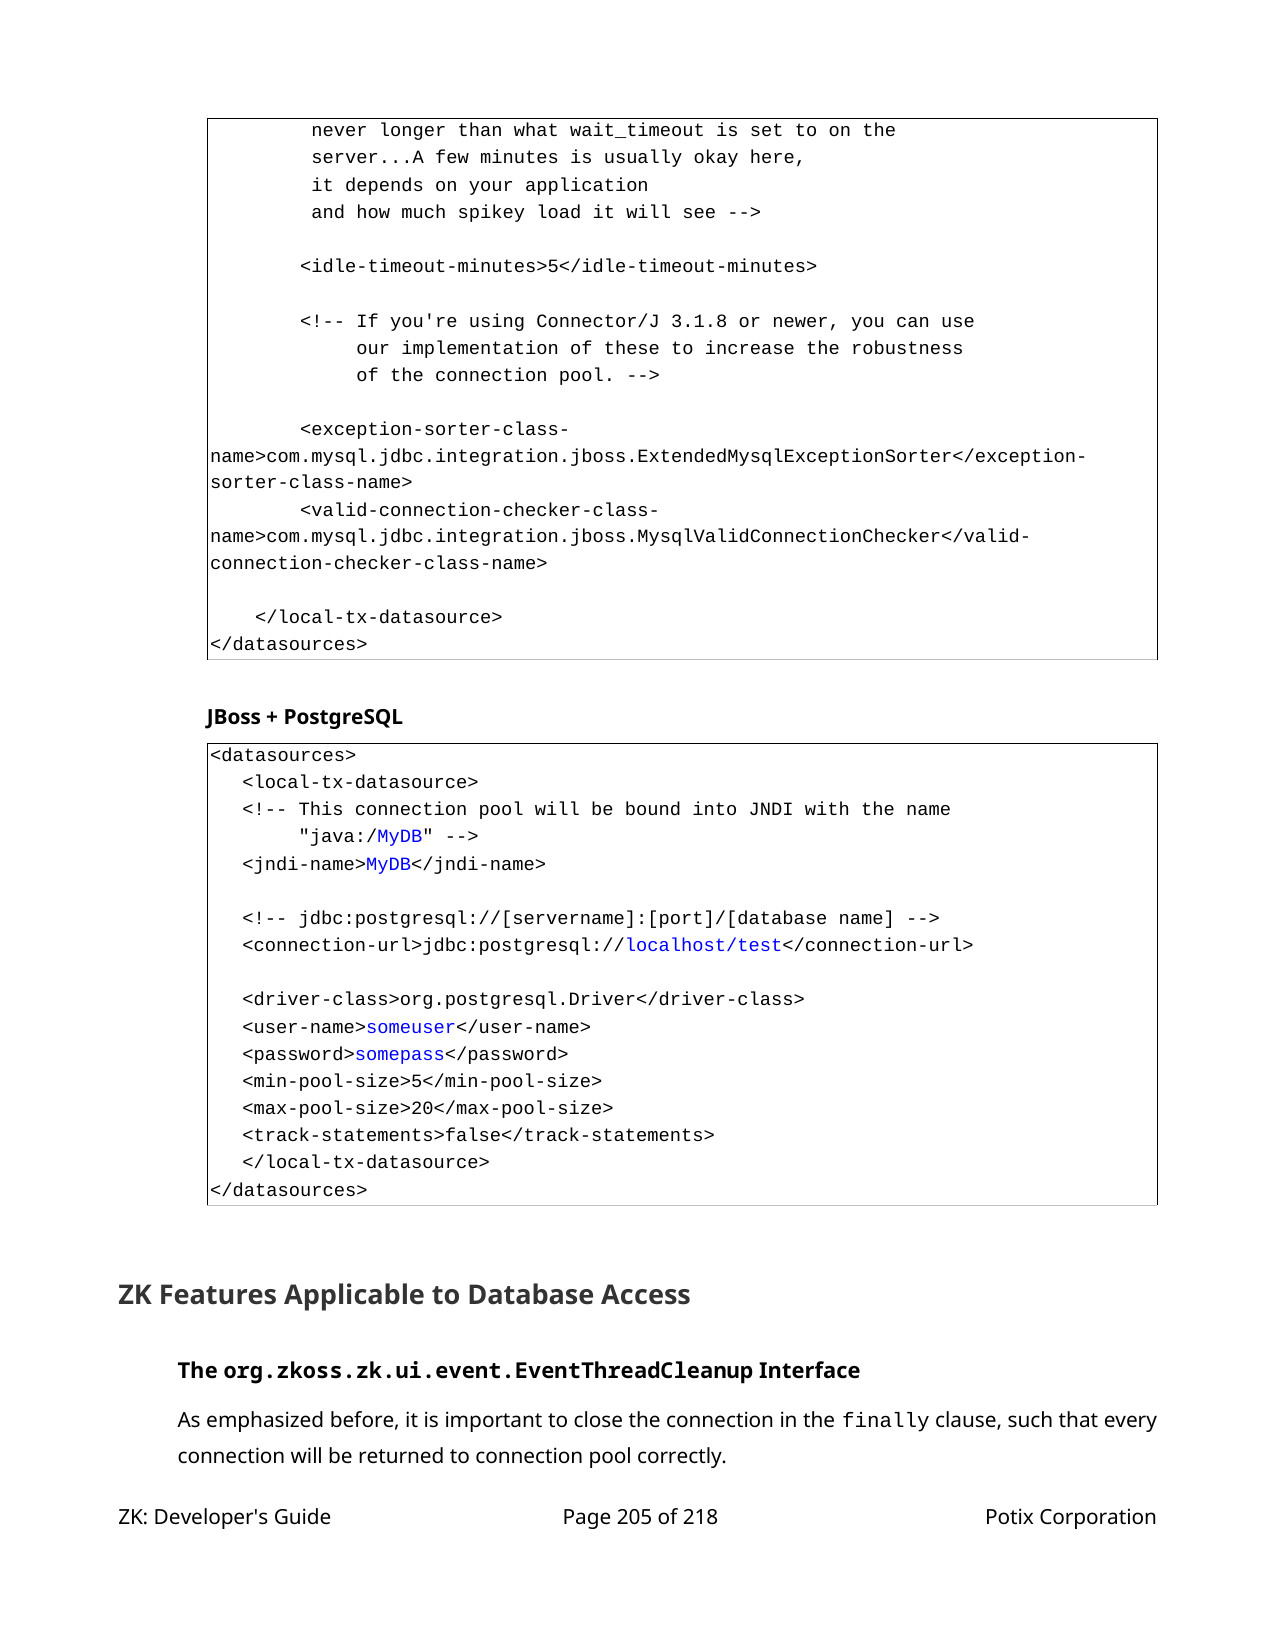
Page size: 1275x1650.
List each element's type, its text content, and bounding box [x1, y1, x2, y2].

text </local-tx-datasource> [208, 1150, 1157, 1175]
text never longer than what wait_timeout is set to on the [208, 119, 1157, 142]
text of the connection pool. --> [208, 363, 1157, 387]
text As emphasized before, it is important to close the connection in the finally clause, such that every connection will be returned to connection pool correctly. [177, 1406, 1157, 1469]
text <exception-sorter-class-name>com.mysql.jdbc.integration.jboss.ExtendedMysqlExceptionSorter</exception-sorter-class-name> [208, 417, 1157, 494]
text "java:/MyDB" --> [208, 824, 1157, 848]
text </datasources> [208, 1178, 1157, 1205]
text <idle-timeout-minutes>5</idle-timeout-minutes> [208, 254, 1157, 278]
text it depends on your application [208, 172, 1157, 197]
text <valid-connection-checker-class-name>com.mysql.jdbc.integration.jboss.MysqlValidConnectionChecker</valid-connection-checker-class-name> [208, 497, 1157, 575]
text <local-tx-datasource> [208, 770, 1157, 794]
text <track-statements>false</track-statements> [208, 1123, 1157, 1147]
text <password>somepass</password> [208, 1042, 1157, 1066]
text server...A few minutes is usually okay here, [208, 145, 1157, 169]
text </datasources> [208, 632, 1157, 659]
subtitle JBoss + PostgreSQL [207, 702, 1157, 730]
text our implementation of these to increase the robustness [208, 336, 1157, 360]
text <min-pool-size>5</min-pool-size> [208, 1069, 1157, 1093]
text <connection-url>jdbc:postgresql://localhost/test</connection-url> [208, 933, 1157, 957]
text </local-tx-datasource> [208, 605, 1157, 629]
text <!-- If you're using Connector/J 3.1.8 or newer, you can use [208, 308, 1157, 333]
subtitle ZK Features Applicable to Database Access [118, 1276, 1157, 1312]
text <driver-class>org.postgresql.Driver</driver-class> [208, 987, 1157, 1012]
text <!-- This connection pool will be bound into JNDI with the name [208, 797, 1157, 821]
subtitle The org.zkoss.zk.ui.event.EventThreadCleanup Interface [177, 1355, 1157, 1385]
text <user-name>someuser</user-name> [208, 1014, 1157, 1039]
text and how much spikey load it will see --> [208, 200, 1157, 224]
text <jndi-name>MyDB</jndi-name> [208, 851, 1157, 876]
text <datasources> [208, 744, 1157, 767]
text <!-- jdbc:postgresql://[servername]:[port]/[database name] --> [208, 906, 1157, 930]
text <max-pool-size>20</max-pool-size> [208, 1096, 1157, 1120]
